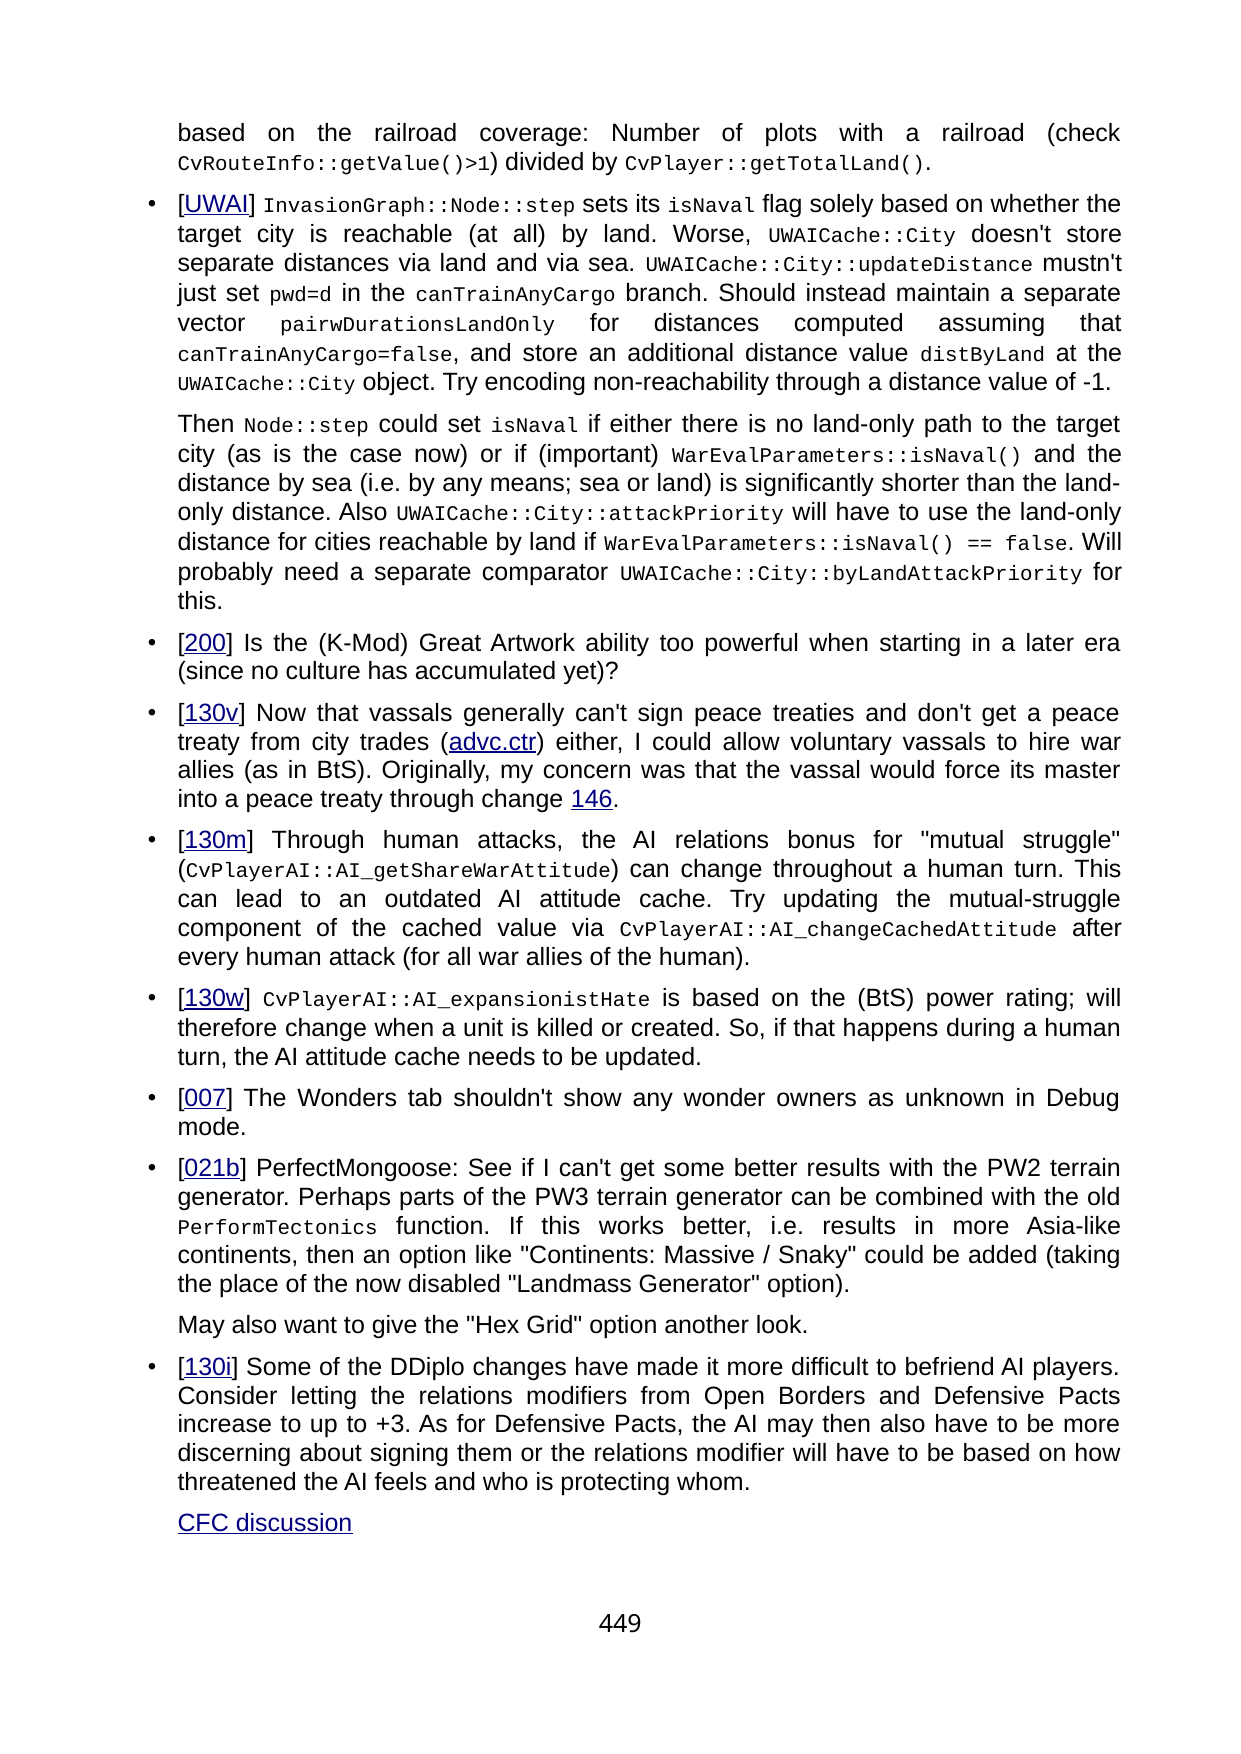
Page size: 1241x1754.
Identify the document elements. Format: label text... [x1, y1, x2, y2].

list May also want to give the "Hex Grid" option another look. [148, 1311, 1122, 1339]
list [UWAI] InvasionGraph::Node::step sets its isNaval flag solely based on whether the target city is reachable (at all) by land. Worse, UWAICache::City doesn't store separate distances via land and via sea. UWAICache::City::updateDistance mustn't just set pwd=d in the canTrainAnyCargo branch. Should instead maintain a separate vector pairwDurationsLandOnly for distances computed assuming that canTrainAnyCargo=false, and store an additional distance value distByLand at the UWAICache::City object. Try encoding non-reachability through a distance value of -1. [148, 189, 1122, 397]
list [130m] Through human attacks, the AI relations bonus for "mutual struggle" (CvPlayerAI::AI_getShareWarAttitude) can change throughout a human turn. This can lead to an outdated AI attitude cache. Try updating the mutual-struggle component of the cached value via CvPlayerAI::AI_changeCachedAttitude after every human attack (for all war allies of the human). [148, 825, 1122, 971]
list [007] The Wonders tab shouldn't show any wonder owners as unknown in Debug mode. [148, 1083, 1122, 1141]
list CFC discussion [148, 1508, 1122, 1537]
list [130i] Some of the DDiplo changes have made it more difficult to befriend AI players. Consider letting the relations modifiers from Open Borders and Defensive Pacts increase to up to +3. As for Defensive Pacts, the AI may then also have to be more discerning about signing them or the relations modifier will have to be based on how threatened the AI feels and who is protecting whom. [148, 1352, 1122, 1496]
list [021b] PerfectMongoose: See if I can't get some better results with the PW2 terrain generator. Perhaps parts of the PW3 terrain generator can be combined with the old PerformTectonics function. If this works better, i.e. results in more Asia-like continents, then an option like "Continents: Massive / Snaky" could be added (taking the place of the now disabled "Landmass Generator" option). [148, 1153, 1122, 1298]
list based on the railroad coverage: Number of plots with a railroad (check CvRouteInfo::getValue()>1) divided by CvPlayer::getTotalLand(). [148, 118, 1122, 177]
list Then Node::step could set isNaval if either there is no land-only path to the target city (as is the case now) or if (important) WarEvalParameters::isNaval() and the distance by sea (i.e. by any means; sea or land) is significantly shorter than the land-only distance. Also UWAICache::City::attackPriority will have to use the land-only distance for cities reachable by land if WarEvalParameters::isNaval() == false. Will probably need a separate comparator UWAICache::City::byLandAttackPriority for this. [148, 409, 1122, 615]
list [130v] Now that vassals generally can't sign peace treaties and don't get a peace treaty from city trades (advc.ctr) either, I could allow voluntary vassals to hire war allies (as in BtS). Originally, my concern was that the vassal would force its master into a peace treaty through change 146. [148, 698, 1122, 813]
list [130w] CvPlayerAI::AI_expansionistHate is based on the (BtS) power rating; will therefore change when a unit is killed or created. So, if that happens during a human turn, the AI attitude cache needs to be updated. [148, 983, 1122, 1071]
list [200] Is the (K-Mod) Great Artwork ability too powerful when starting in a later era (since no culture has accumulated yet)? [148, 627, 1122, 685]
